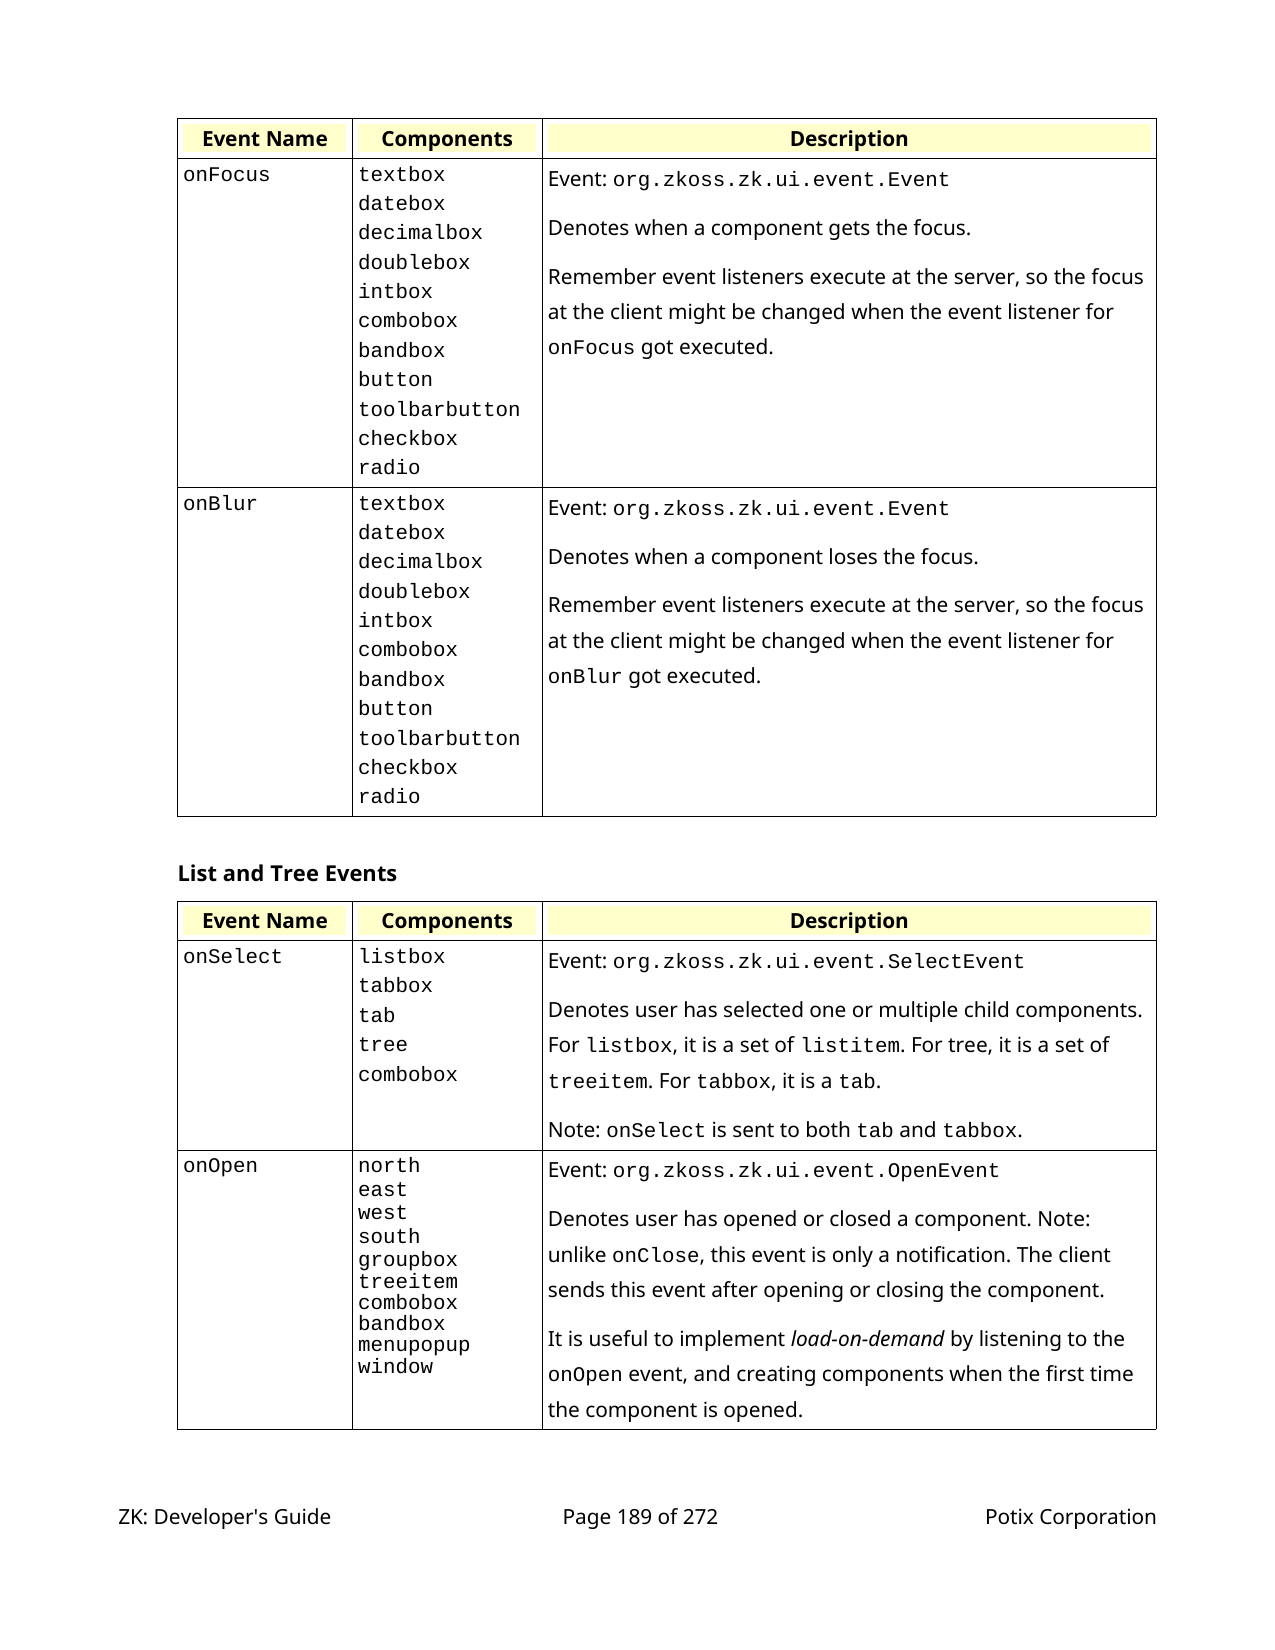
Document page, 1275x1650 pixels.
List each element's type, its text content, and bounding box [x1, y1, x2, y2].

table_cell Event: org.zkoss.zk.ui.event.Event Denotes when a component gets the focus. Remember event listeners execute at the server, so the focus at the client might be changed when the event listener for onFocus got executed. [543, 159, 1156, 487]
table_cell Event: org.zkoss.zk.ui.event.OpenEvent Denotes user has opened or closed a component. Note: unlike onClose, this event is only a notification. The client sends this event after opening or closing the component. It is useful to implement load-on-demand by listening to the onOpen event, and creating components when the first time the component is opened. [543, 1151, 1156, 1429]
table_cell textbox datebox decimalbox doublebox intbox combobox bandbox button toolbarbutton checkbox radio [353, 159, 542, 487]
table_header Event Name [178, 902, 352, 940]
table_cell north east west south groupbox treeitem combobox bandbox menupopup window [353, 1151, 542, 1429]
table_header Description [543, 119, 1156, 158]
table_cell Event: org.zkoss.zk.ui.event.SelectEvent Denotes user has selected one or multiple child components. For listbox, it is a set of listitem. For tree, it is a set of treeitem. For tabbox, it is a tab. Note: onSelect is sent to both tab and tabbox. [543, 941, 1156, 1150]
table_cell listbox tabbox tab tree combobox [353, 941, 542, 1150]
table_cell onFocus [178, 159, 352, 487]
subtitle List and Tree Events [177, 858, 1157, 888]
table_cell textbox datebox decimalbox doublebox intbox combobox bandbox button toolbarbutton checkbox radio [353, 488, 542, 816]
table_header Components [353, 902, 542, 940]
table_cell Event: org.zkoss.zk.ui.event.Event Denotes when a component loses the focus. Remember event listeners execute at the server, so the focus at the client might be changed when the event listener for onBlur got executed. [543, 488, 1156, 816]
table_header Description [543, 902, 1156, 940]
table_header Event Name [178, 119, 352, 158]
table_cell onSelect [178, 941, 352, 1150]
table_cell onOpen [178, 1151, 352, 1429]
table_cell onBlur [178, 488, 352, 816]
table_header Components [353, 119, 542, 158]
